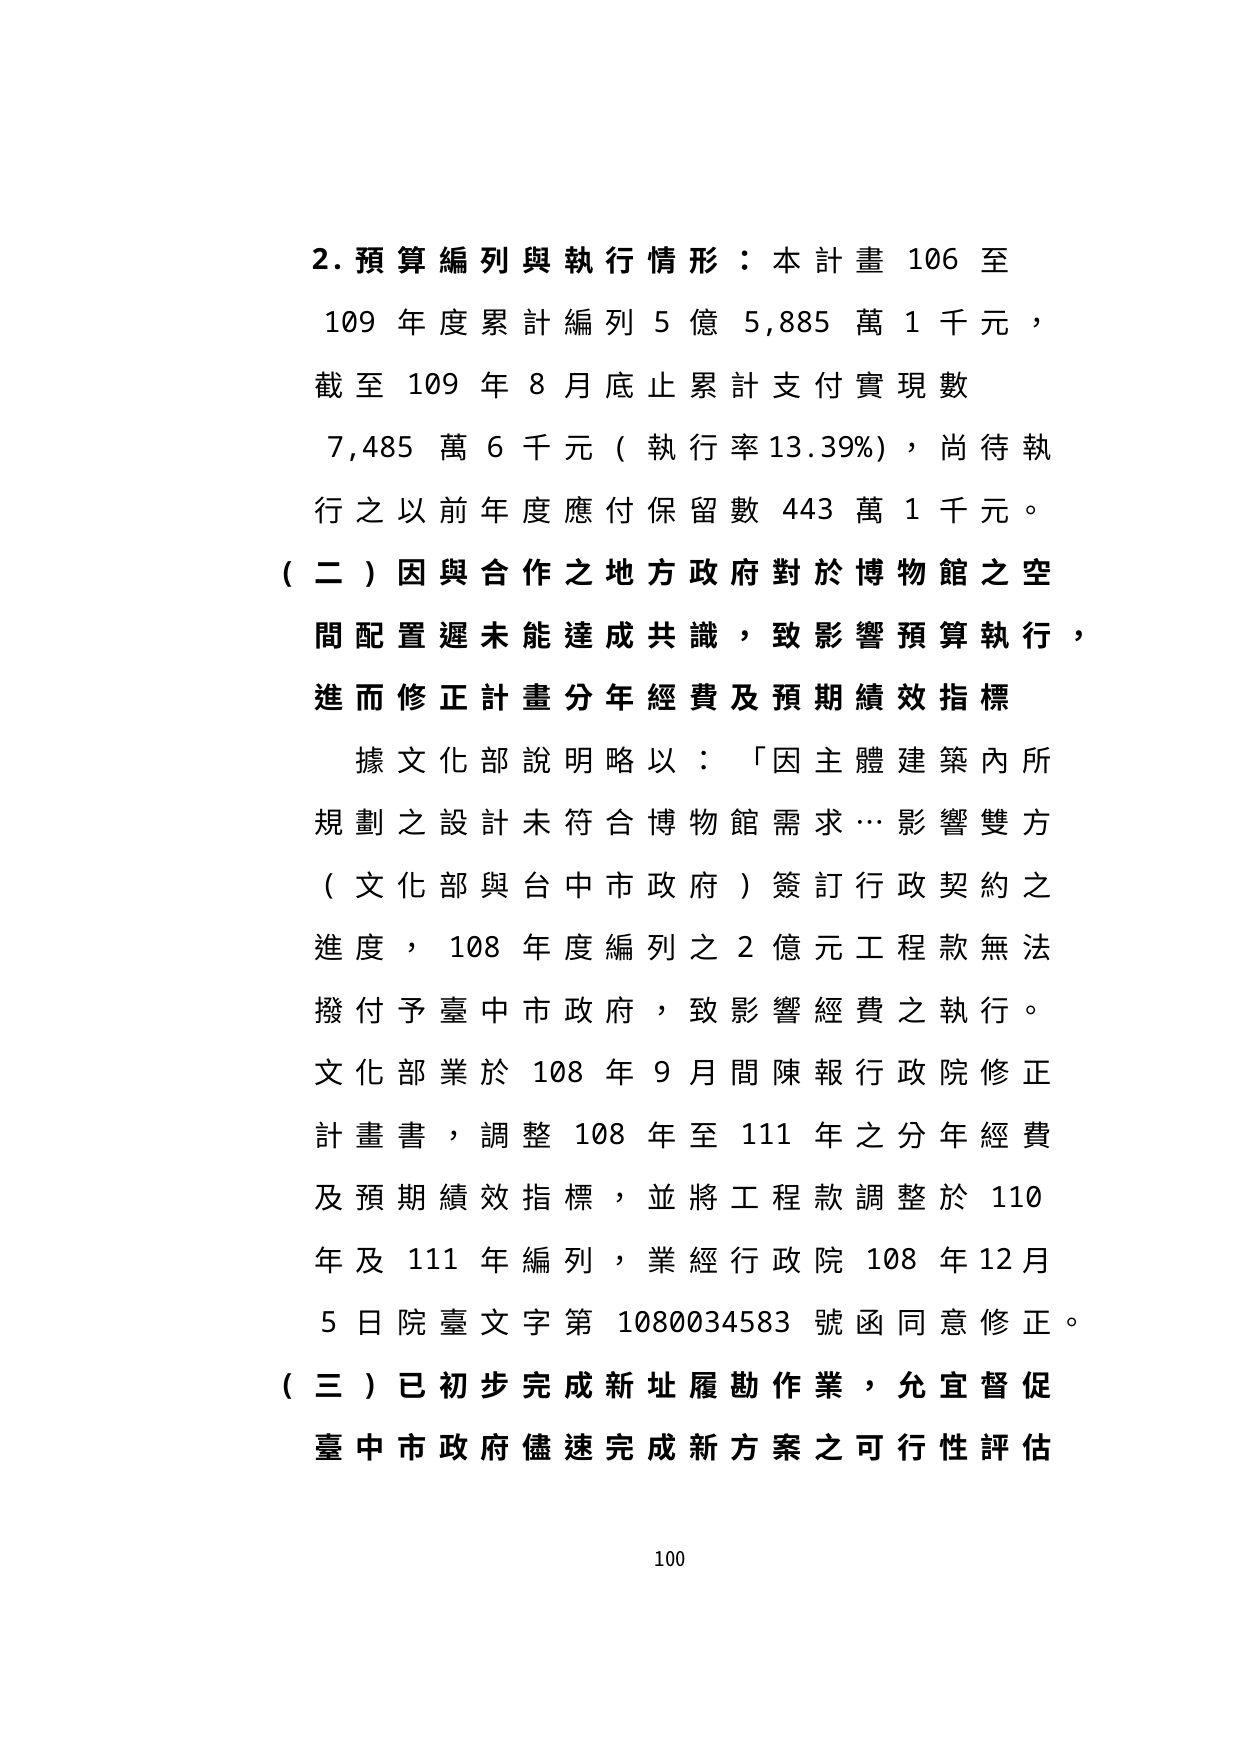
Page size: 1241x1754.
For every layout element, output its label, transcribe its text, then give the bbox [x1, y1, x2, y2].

text (三)已初步完成新址履勘作業，允宜督促臺中市政府儘速完成新方案之可行性評估 [242, 1342, 1058, 1467]
text 據文化部說明略以：「因主體建築內所規劃之設計未符合博物館需求…影響雙方(文化部與台中市政府)簽訂行政契約之進度，108年度編列之2億元工程款無法撥付予臺中市政府，致影響經費之執行。文化部業於108年9月間陳報行政院修正計畫書，調整108年至111年之分年經費及預期績效指標，並將工程款調整於110年及111年編列，業經行政院108年12月5日院臺文字第1080034583號函同意修正。 [271, 717, 1058, 1342]
text 2.預算編列與執行情形：本計畫106至109年度累計編列5億5,885萬1千元，截至109年8月底止累計支付實現數7,485萬6千元(執行率13.39%)，尚待執行之以前年度應付保留數443萬1千元。 [271, 217, 1058, 529]
text (二)因與合作之地方政府對於博物館之空間配置遲未能達成共識，致影響預算執行，進而修正計畫分年經費及預期績效指標 [242, 529, 1058, 717]
